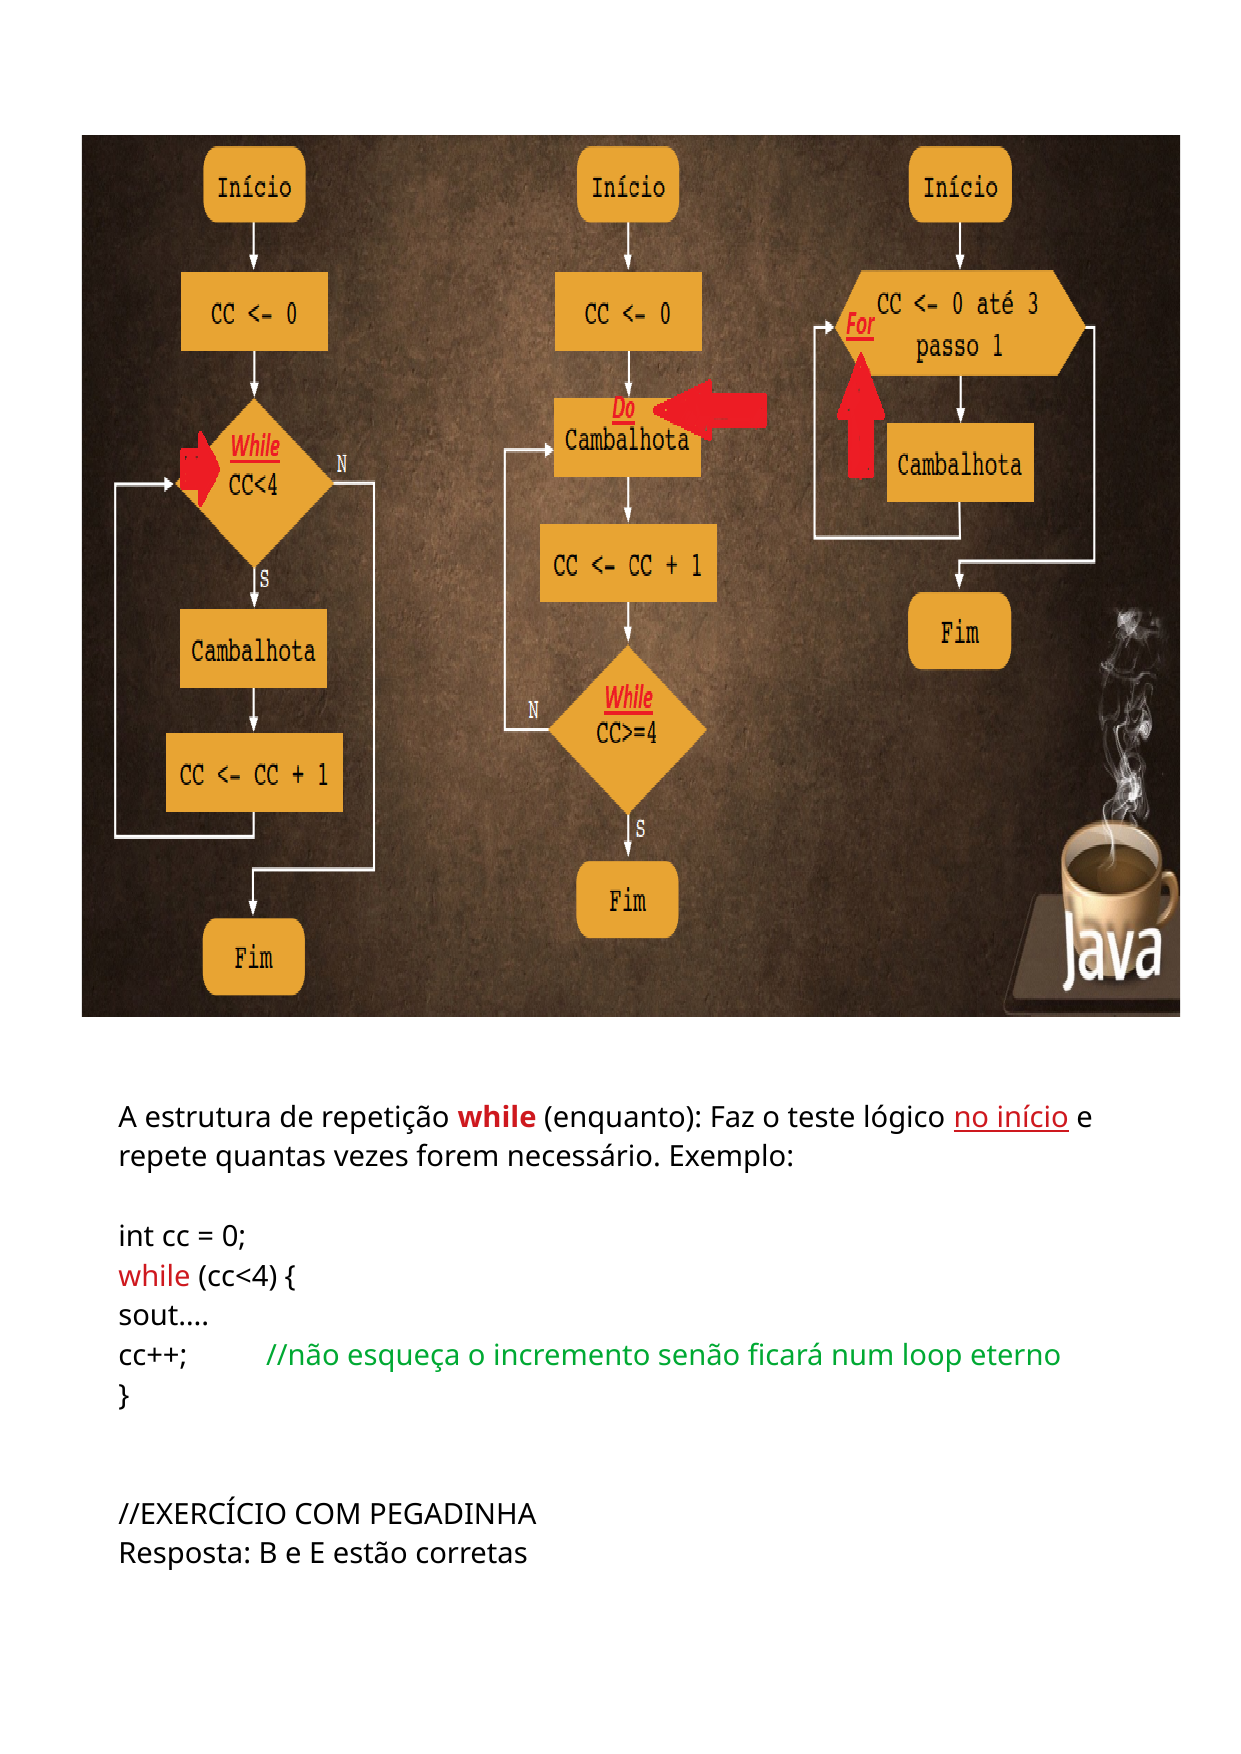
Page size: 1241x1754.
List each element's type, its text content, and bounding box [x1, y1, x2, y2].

text while (cc<4) { [118, 1255, 1122, 1294]
picture [81, 135, 1181, 1017]
text Resposta: B e E estão corretas [118, 1533, 1122, 1572]
text A estrutura de repetição while (enquanto): Faz o teste lógico no início e repete quantas vezes forem necessário. Exemplo: [118, 1096, 1122, 1175]
text sout…. [118, 1294, 1122, 1334]
text //EXERCÍCIO COM PEGADINHA [118, 1493, 1122, 1533]
text } [118, 1374, 1122, 1413]
text int cc = 0; [118, 1215, 1122, 1255]
text cc++; //não esqueça o incremento senão ficará num loop eterno [118, 1334, 1122, 1374]
